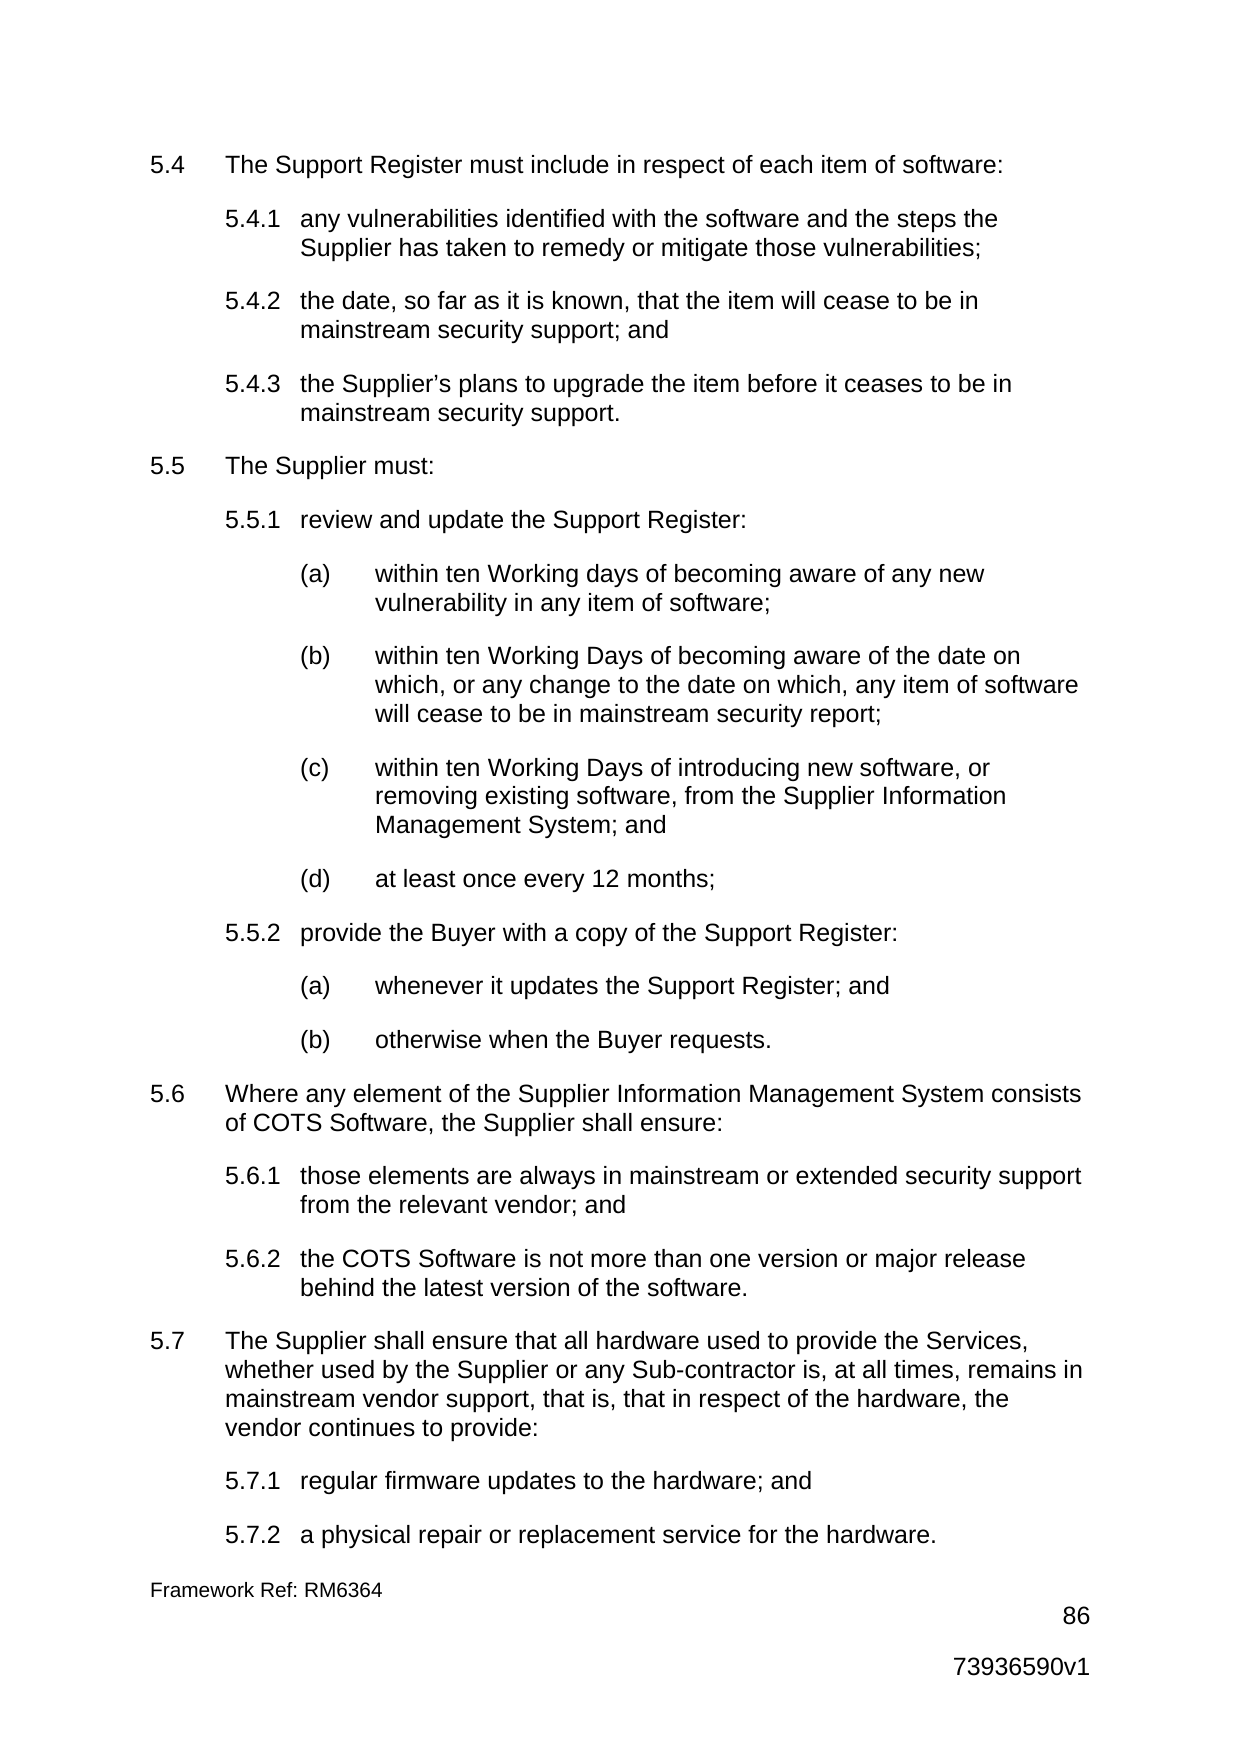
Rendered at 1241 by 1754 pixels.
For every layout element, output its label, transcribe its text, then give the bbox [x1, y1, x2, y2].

list The Supplier must: [150, 451, 1090, 480]
list within ten Working Days of introducing new software, or removing existing software, from the Supplier Information Management System; and [300, 752, 1090, 839]
list any vulnerabilities identified with the software and the steps the Supplier has taken to remedy or mitigate those vulnerabilities; [225, 204, 1090, 261]
list The Supplier shall ensure that all hardware used to provide the Services, whether used by the Supplier or any Sub-contractor is, at all times, remains in mainstream vendor support, that is, that in respect of the hardware, the vendor continues to provide: [150, 1326, 1090, 1441]
list at least once every 12 months; [300, 864, 1090, 892]
list provide the Buyer with a copy of the Support Register: [225, 917, 1090, 946]
list otherwise when the Buyer requests. [300, 1025, 1090, 1054]
list The Support Register must include in respect of each item of software: [150, 150, 1090, 179]
list those elements are always in mainstream or extended security support from the relevant vendor; and [225, 1161, 1090, 1219]
list review and update the Support Register: [225, 505, 1090, 534]
list a physical repair or replacement service for the hardware. [225, 1520, 1090, 1549]
list the date, so far as it is known, that the item will cease to be in mainstream security support; and [225, 286, 1090, 344]
list whenever it updates the Support Register; and [300, 971, 1090, 1000]
list the COTS Software is not more than one version or major release behind the latest version of the software. [225, 1244, 1090, 1301]
list Where any element of the Supplier Information Management System consists of COTS Software, the Supplier shall ensure: [150, 1079, 1090, 1136]
list regular firmware updates to the hardware; and [225, 1466, 1090, 1495]
list the Supplier’s plans to upgrade the item before it ceases to be in mainstream security support. [225, 369, 1090, 426]
list within ten Working days of becoming aware of any new vulnerability in any item of software; [300, 559, 1090, 616]
list within ten Working Days of becoming aware of the date on which, or any change to the date on which, any item of software will cease to be in mainstream security report; [300, 641, 1090, 727]
